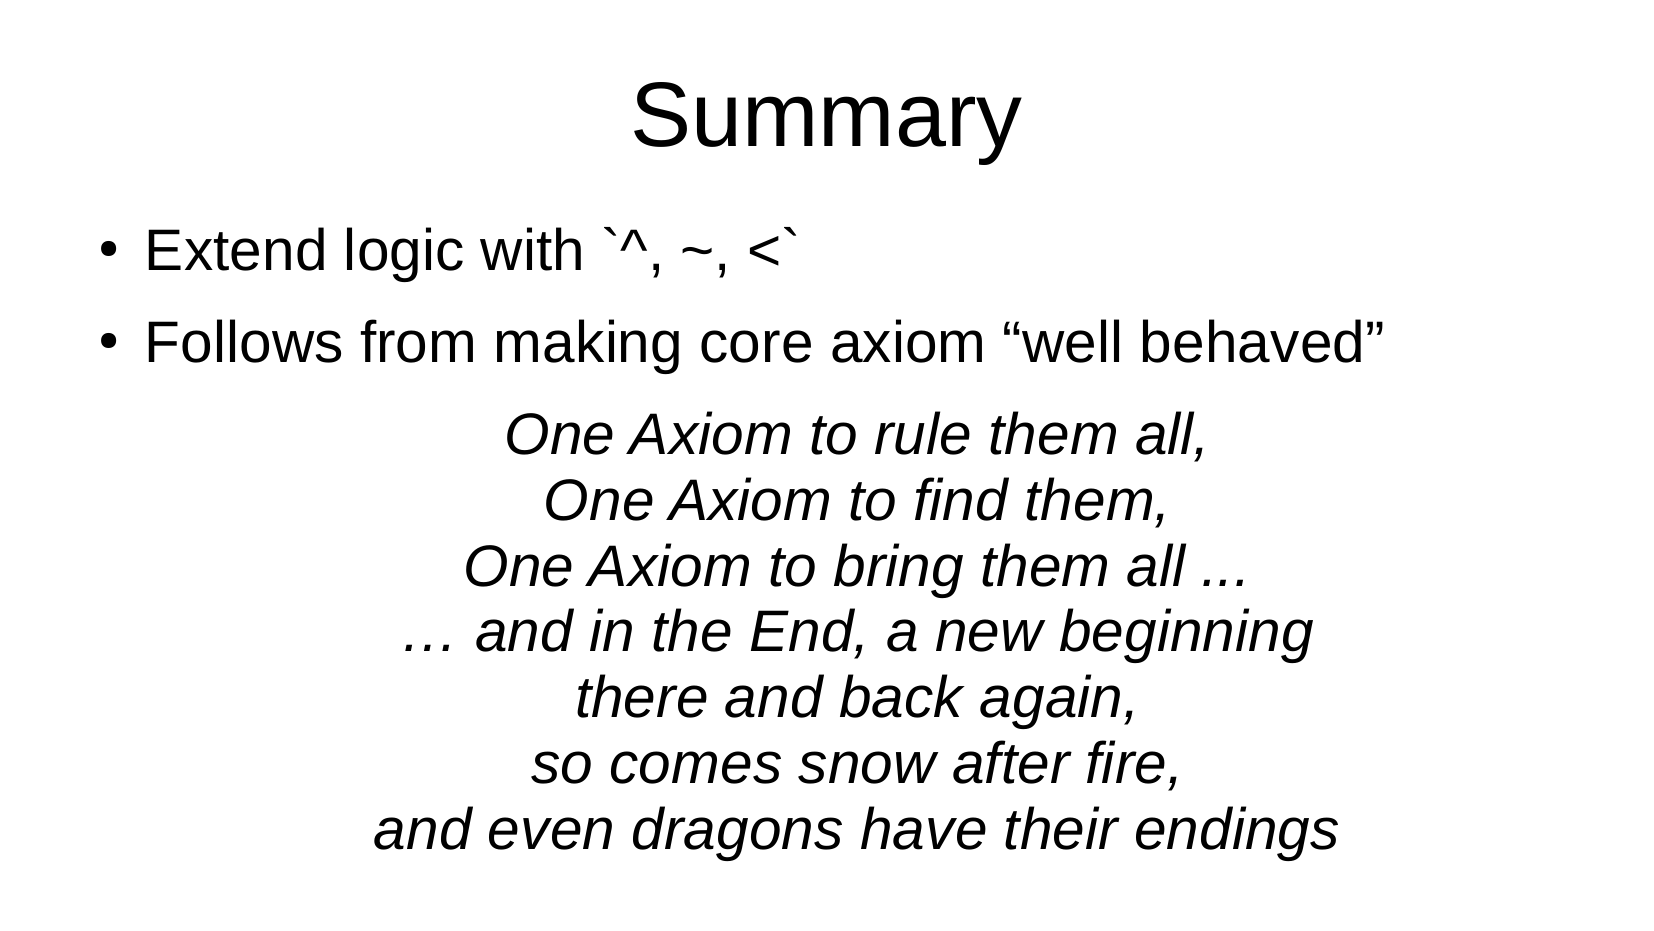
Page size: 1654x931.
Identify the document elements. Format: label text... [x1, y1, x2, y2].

title Summary [82, 37, 1571, 193]
list Extend logic with `^, ~, <` Follows from making core axiom “well behaved” One Axiom to rule them all, One Axiom to find them, One Axiom to bring them all ... … and in the End, a new beginning there and back again, so comes snow after fire, and even dragons have their endings [82, 217, 1571, 863]
